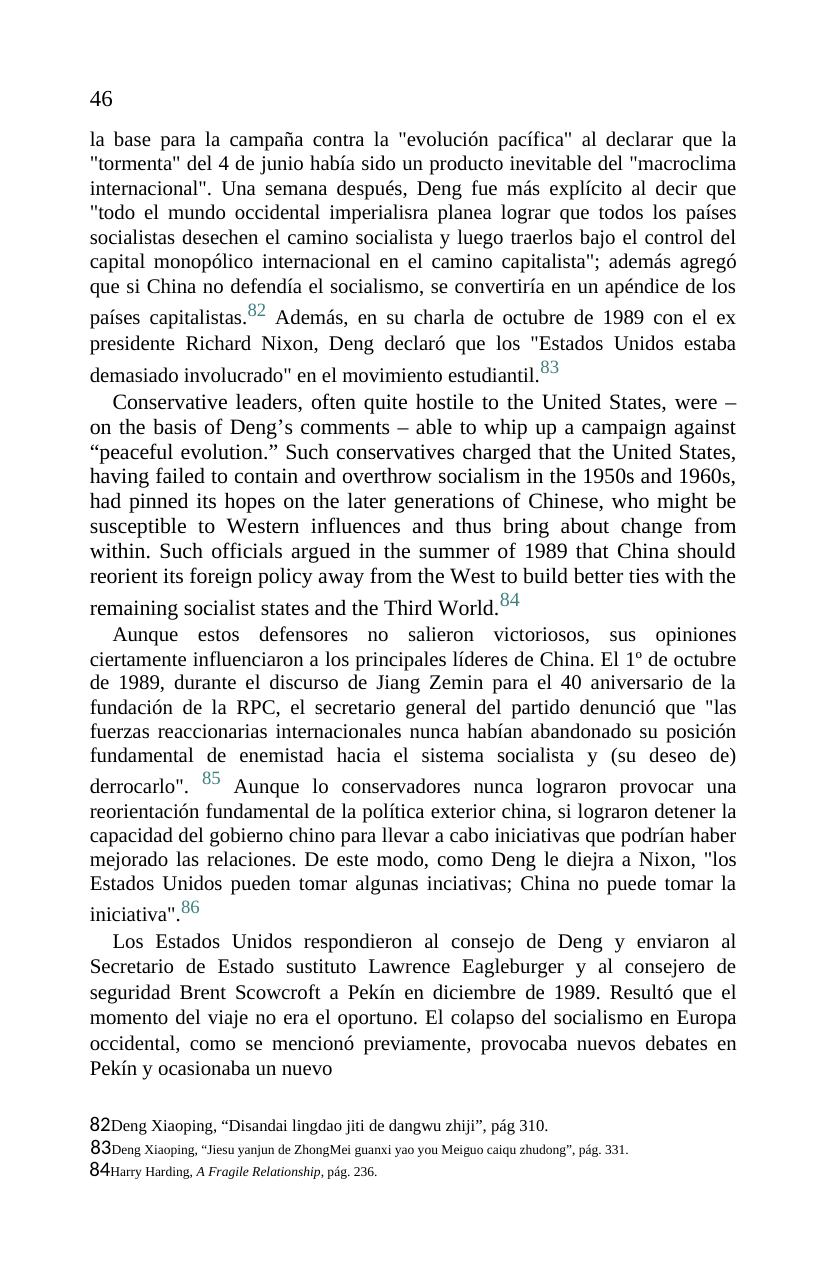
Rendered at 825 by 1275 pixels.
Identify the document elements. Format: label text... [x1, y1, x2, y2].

list Harry Harding, A Fragile Relationship, pág. 236. [89, 1161, 737, 1180]
text Los Estados Unidos respondieron al consejo de Deng y enviaron al Secretario de Estado sustituto Lawrence Eagleburger y al consejero de seguridad Brent Scowcroft a Pekín en diciembre de 1989. Resultó que el momento del viaje no era el oportuno. El colapso del socialismo en Europa occidental, como se mencionó previamente, provocaba nuevos debates en Pekín y ocasionaba un nuevo [89, 929, 737, 1080]
text Aunque estos defensores no salieron victoriosos, sus opiniones ciertamente influenciaron a los principales líderes de China. El 1º de octubre de 1989, durante el discurso de Jiang Zemin para el 40 aniversario de la fundación de la RPC, el secretario general del partido denunció que "las fuerzas reaccionarias internacionales nunca habían abandonado su posición fundamental de enemistad hacia el sistema socialista y (su deseo de) derrocarlo". 85 Aunque lo conservadores nunca lograron provocar una reorientación fundamental de la política exterior china, si lograron detener la capacidad del gobierno chino para llevar a cabo iniciativas que podrían haber mejorado las relaciones. De este modo, como Deng le diejra a Nixon, "los Estados Unidos pueden tomar algunas inciativas; China no puede tomar la iniciativa".86 [89, 622, 737, 928]
text 46 [89, 84, 737, 111]
list Deng Xiaoping, “Jiesu yanjun de ZhongMei guanxi yao you Meiguo caiqu zhudong”, pág. 331. [90, 1139, 737, 1158]
list Deng Xiaoping, “Disandai lingdao jiti de dangwu zhiji”, pág 310. [89, 1112, 737, 1137]
text Conservative leaders, often quite hostile to the United States, were – on the basis of Deng’s comments – able to whip up a campaign against “peaceful evolution.” Such conservatives charged that the United States, having failed to contain and overthrow socialism in the 1950s and 1960s, had pinned its hopes on the later generations of Chinese, who might be susceptible to Western influences and thus bring about change from within. Such officials argued in the summer of 1989 that China should reorient its foreign policy away from the West to build better ties with the remaining socialist states and the Third World.84 [89, 389, 737, 622]
text la base para la campaña contra la "evolución pacífica" al declarar que la "tormenta" del 4 de junio había sido un producto inevitable del "macroclima internacional". Una semana después, Deng fue más explícito al decir que "todo el mundo occidental imperialisra planea lograr que todos los países socialistas desechen el camino socialista y luego traerlos bajo el control del capital monopólico internacional en el camino capitalista"; además agregó que si China no defendía el socialismo, se convertiría en un apéndice de los países capitalistas.82 Además, en su charla de octubre de 1989 con el ex presidente Richard Nixon, Deng declaró que los "Estados Unidos estaba demasiado involucrado" en el movimiento estudiantil.83 [89, 127, 737, 388]
